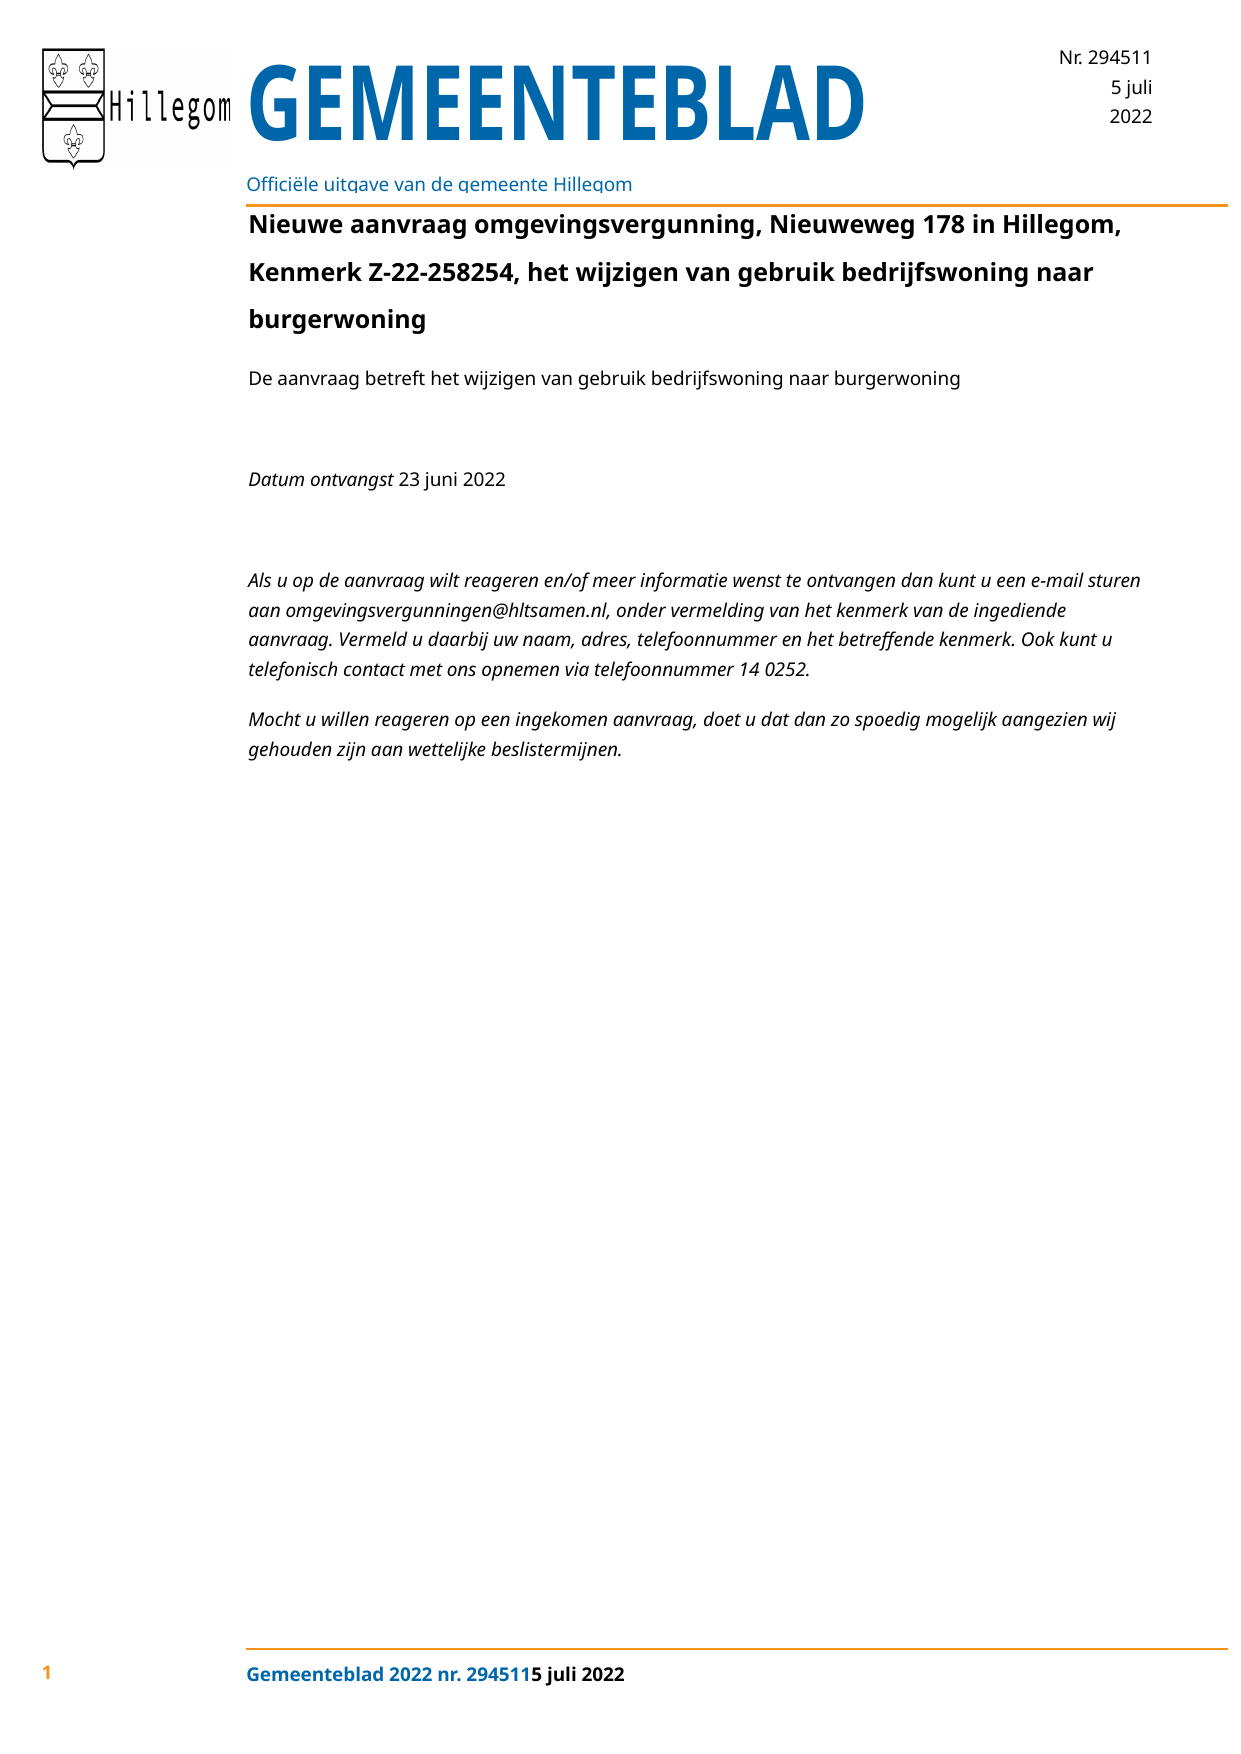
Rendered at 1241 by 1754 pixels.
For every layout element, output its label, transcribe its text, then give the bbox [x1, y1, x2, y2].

text Als u op de aanvraag wilt reageren en/of meer informatie wenst te ontvangen dan kunt u een e-mail sturen aan omgevingsvergunningen@hltsamen.nl, onder vermelding van het kenmerk van de ingediende aanvraag. Vermeld u daarbij uw naam, adres, telefoonnummer en het betreffende kenmerk. Ook kunt u telefonisch contact met ons opnemen via telefoonnummer 14 0252. [248, 567, 1152, 682]
text Mocht u willen reageren op een ingekomen aanvraag, doet u dat dan zo spoedig mogelijk aangezien wij gehouden zijn aan wettelijke beslistermijnen. [248, 706, 1152, 762]
text Datum ontvangst 23 juni 2022 [248, 466, 1152, 492]
text De aanvraag betreft het wijzigen van gebruik bedrijfswoning naar burgerwoning [248, 366, 1152, 391]
text Nieuwe aanvraag omgevingsvergunning, Nieuweweg 178 in Hillegom, Kenmerk Z-22-258254, het wijzigen van gebruik bedrijfswoning naar burgerwoning [248, 207, 1152, 336]
picture [41, 47, 231, 172]
